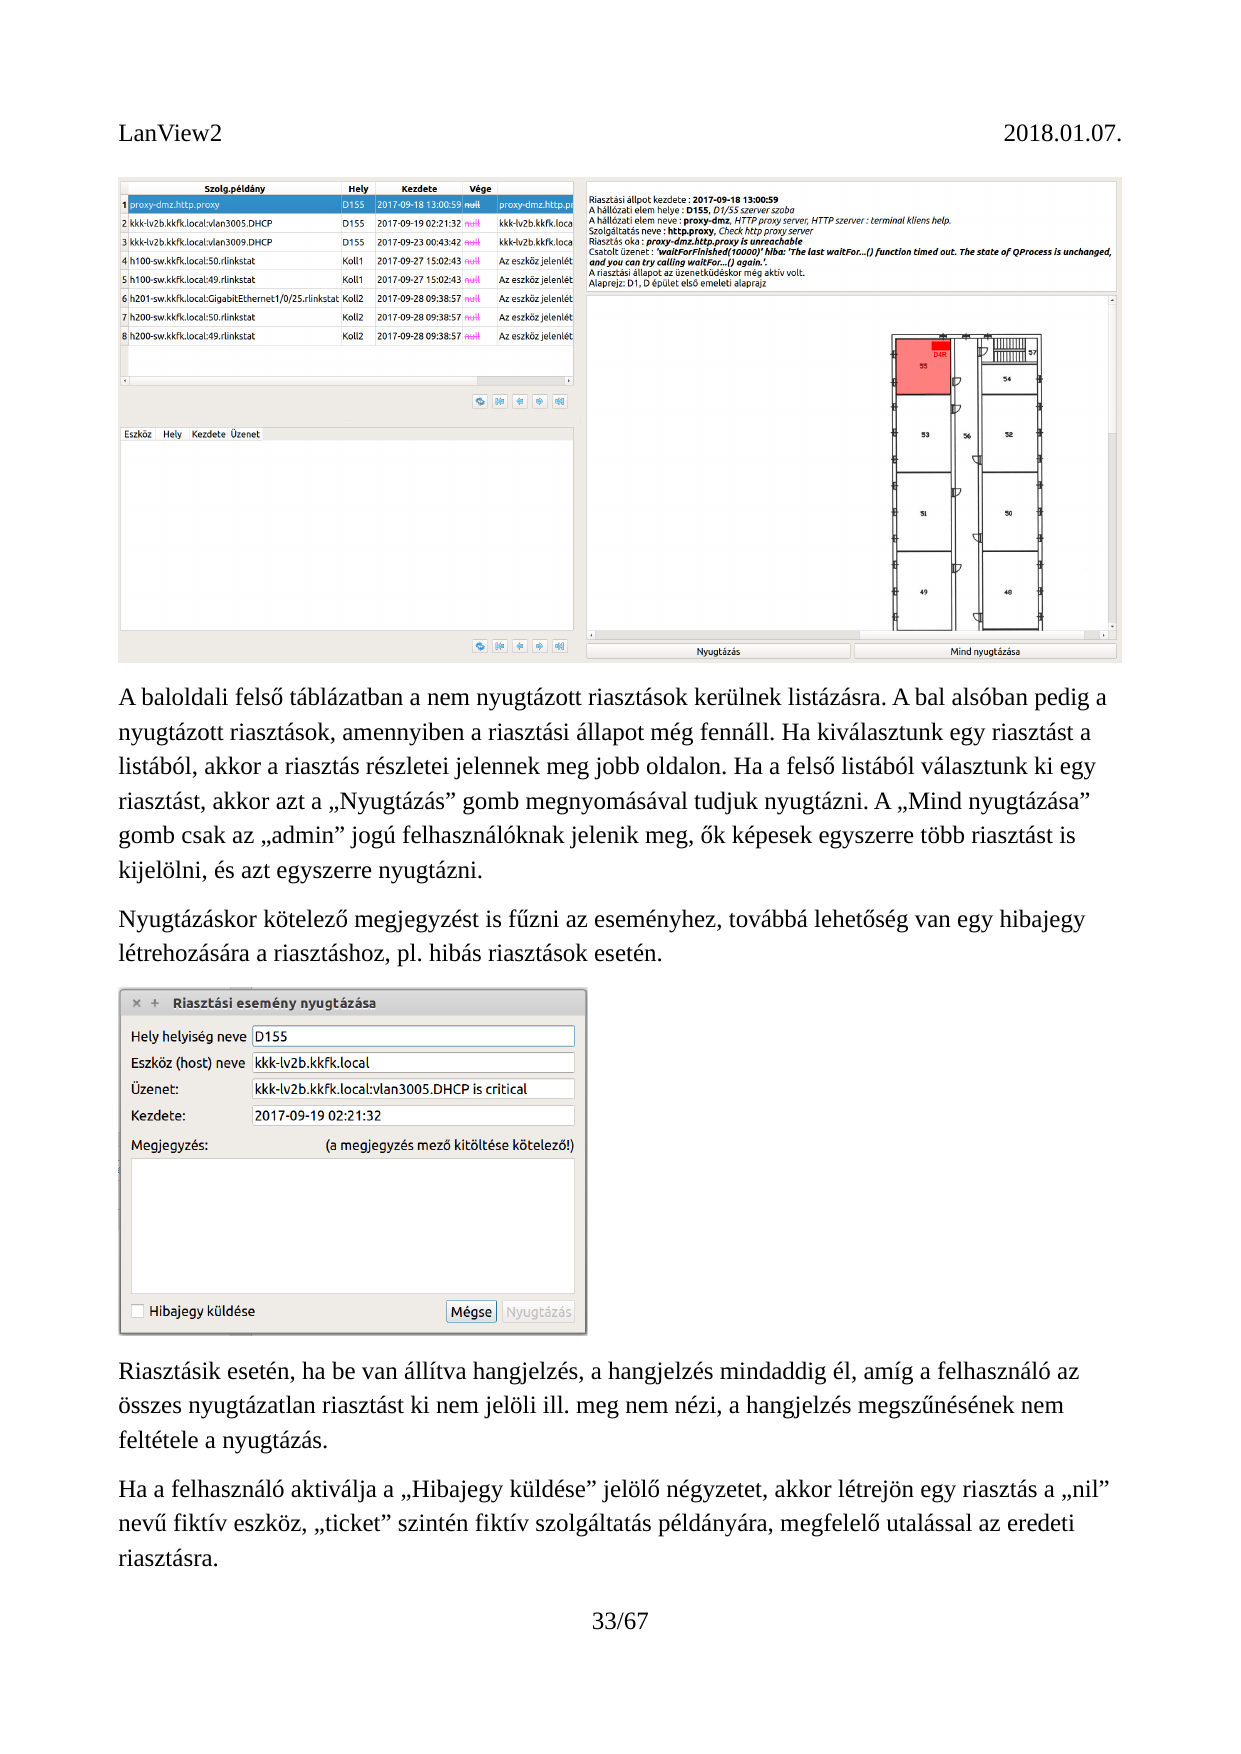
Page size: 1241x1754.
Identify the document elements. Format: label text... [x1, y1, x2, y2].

text Nyugtázáskor kötelező megjegyzést is fűzni az eseményhez, továbbá lehetőség van egy hibajegy létrehozására a riasztáshoz, pl. hibás riasztások esetén. [118, 904, 1122, 967]
picture [118, 177, 1123, 663]
picture [118, 987, 588, 1336]
text Ha a felhasználó aktiválja a „Hibajegy küldése” jelölő négyzetet, akkor létrejön egy riasztás a „nil” nevű fiktív eszköz, „ticket” szintén fiktív szolgáltatás példányára, megfelelő utalással az eredeti riasztásra. [118, 1474, 1122, 1572]
text A baloldali felső táblázatban a nem nyugtázott riasztások kerülnek listázásra. A bal alsóban pedig a nyugtázott riasztások, amennyiben a riasztási állapot még fennáll. Ha kiválasztunk egy riasztást a listából, akkor a riasztás részletei jelennek meg jobb oldalon. Ha a felső listából választunk ki egy riasztást, akkor azt a „Nyugtázás” gomb megnyomásával tudjuk nyugtázni. A „Mind nyugtázása” gomb csak az „admin” jogú felhasználóknak jelenik meg, ők képesek egyszerre több riasztást is kijelölni, és azt egyszerre nyugtázni. [118, 682, 1122, 884]
text Riasztásik esetén, ha be van állítva hangjelzés, a hangjelzés mindaddig él, amíg a felhasználó az összes nyugtázatlan riasztást ki nem jelöli ill. meg nem nézi, a hangjelzés megszűnésének nem feltétele a nyugtázás. [118, 1356, 1122, 1453]
